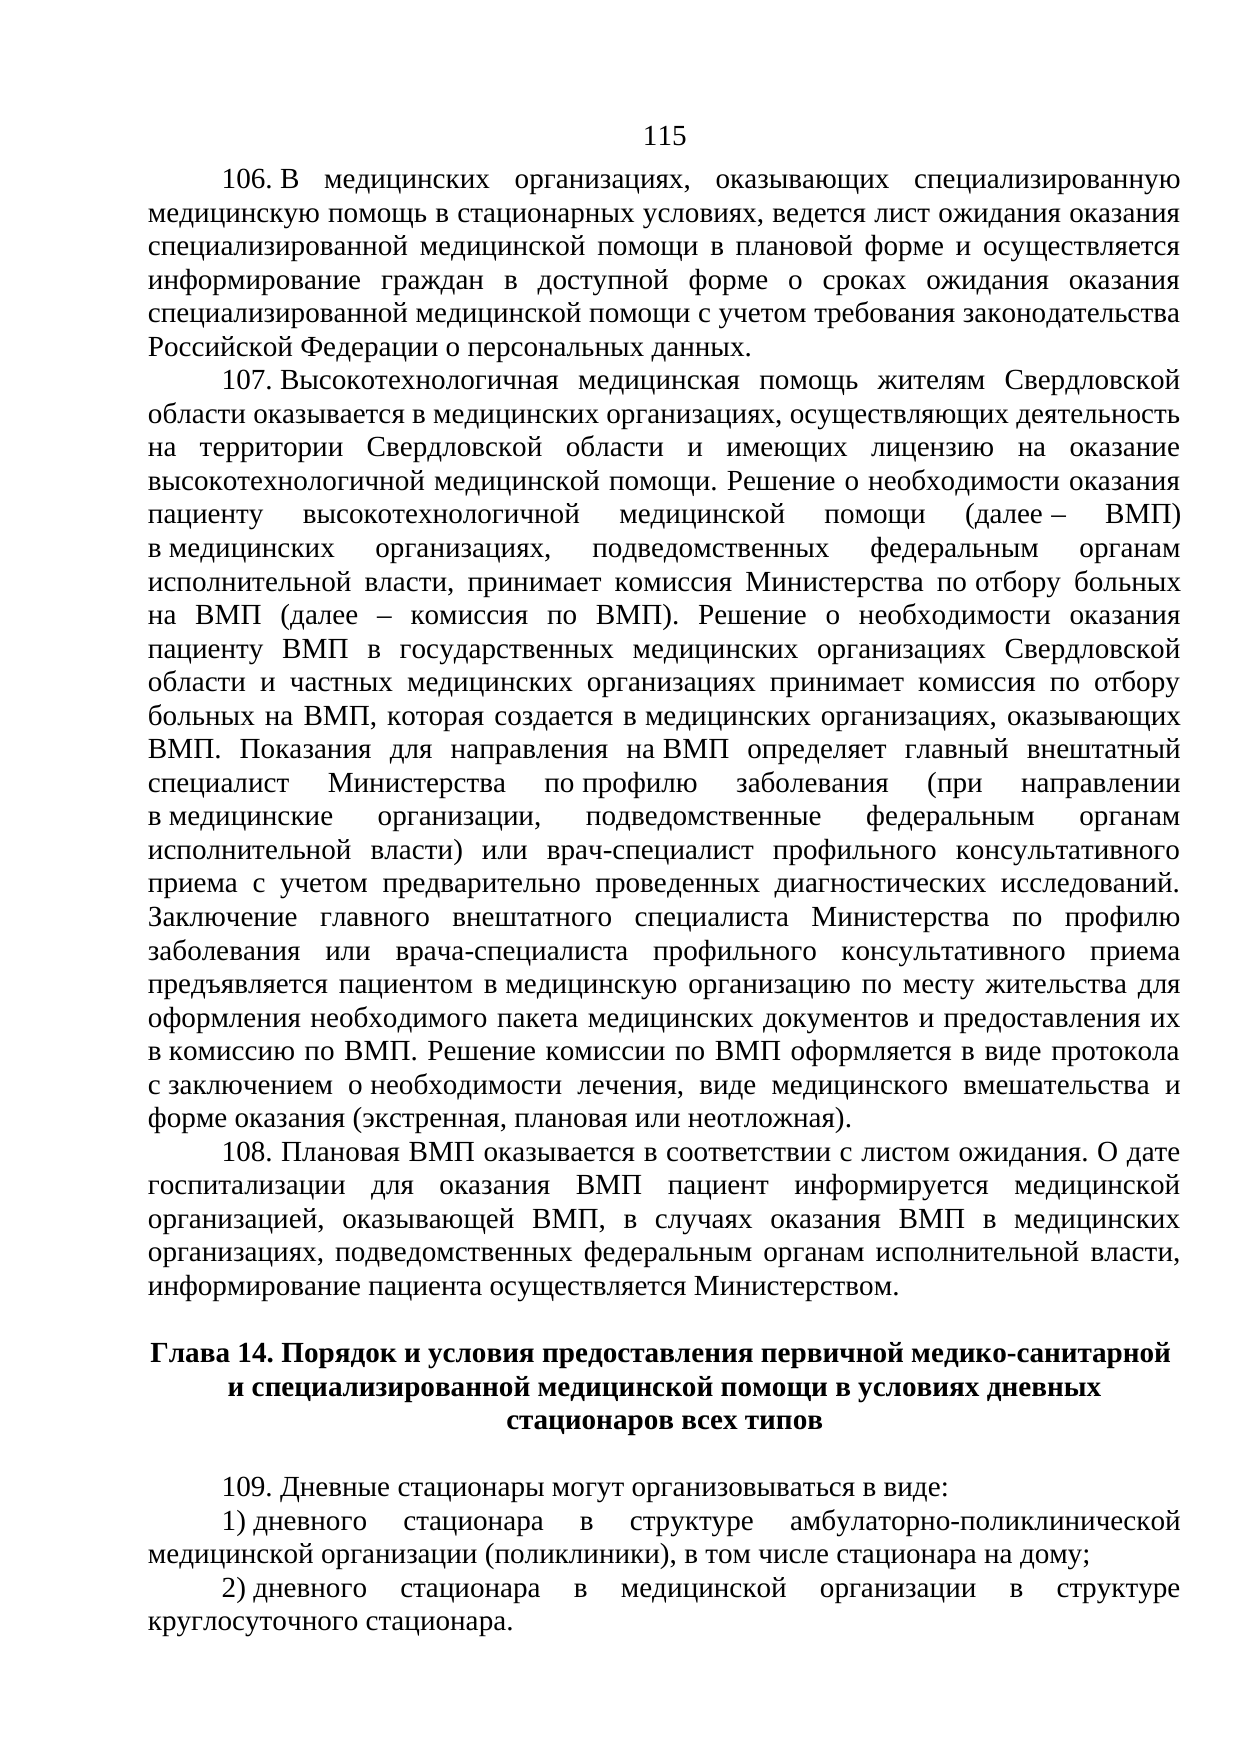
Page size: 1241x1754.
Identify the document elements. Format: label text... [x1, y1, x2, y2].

text 106. В медицинских организациях, оказывающих специализированную медицинскую помощь в стационарных условиях, ведется лист ожидания оказания специализированной медицинской помощи в плановой форме и осуществляется информирование граждан в доступной форме о сроках ожидания оказания специализированной медицинской помощи с учетом требования законодательства Российской Федерации о персональных данных. [148, 161, 1181, 362]
text 107. Высокотехнологичная медицинская помощь жителям Свердловской области оказывается в медицинских организациях, осуществляющих деятельность на территории Свердловской области и имеющих лицензию на оказание высокотехнологичной медицинской помощи. Решение о необходимости оказания пациенту высокотехнологичной медицинской помощи (далее – ВМП) в медицинских организациях, подведомственных федеральным органам исполнительной власти, принимает комиссия Министерства по отбору больных на ВМП (далее – комиссия по ВМП). Решение о необходимости оказания пациенту ВМП в государственных медицинских организациях Свердловской области и частных медицинских организациях принимает комиссия по отбору больных на ВМП, которая создается в медицинских организациях, оказывающих ВМП. Показания для направления на ВМП определяет главный внештатный специалист Министерства по профилю заболевания (при направлении в медицинские организации, подведомственные федеральным органам исполнительной власти) или врач-специалист профильного консультативного приема с учетом предварительно проведенных диагностических исследований. Заключение главного внештатного специалиста Министерства по профилю заболевания или врача-специалиста профильного консультативного приема предъявляется пациентом в медицинскую организацию по месту жительства для оформления необходимого пакета медицинских документов и предоставления их в комиссию по ВМП. Решение комиссии по ВМП оформляется в виде протокола с заключением о необходимости лечения, виде медицинского вмешательства и форме оказания (экстренная, плановая или неотложная). [148, 362, 1181, 1134]
text Глава 14. Порядок и условия предоставления первичной медико-санитарной и специализированной медицинской помощи в условиях дневных стационаров всех типов [148, 1335, 1181, 1436]
text 109. Дневные стационары могут организовываться в виде: [148, 1469, 1181, 1503]
text 1) дневного стационара в структуре амбулаторно-поликлинической медицинской организации (поликлиники), в том числе стационара на дому; [148, 1503, 1181, 1570]
text 2) дневного стационара в медицинской организации в структуре круглосуточного стационара. [148, 1570, 1181, 1637]
text 108. Плановая ВМП оказывается в соответствии с листом ожидания. О дате госпитализации для оказания ВМП пациент информируется медицинской организацией, оказывающей ВМП, в случаях оказания ВМП в медицинских организациях, подведомственных федеральным органам исполнительной власти, информирование пациента осуществляется Министерством. [148, 1134, 1181, 1302]
